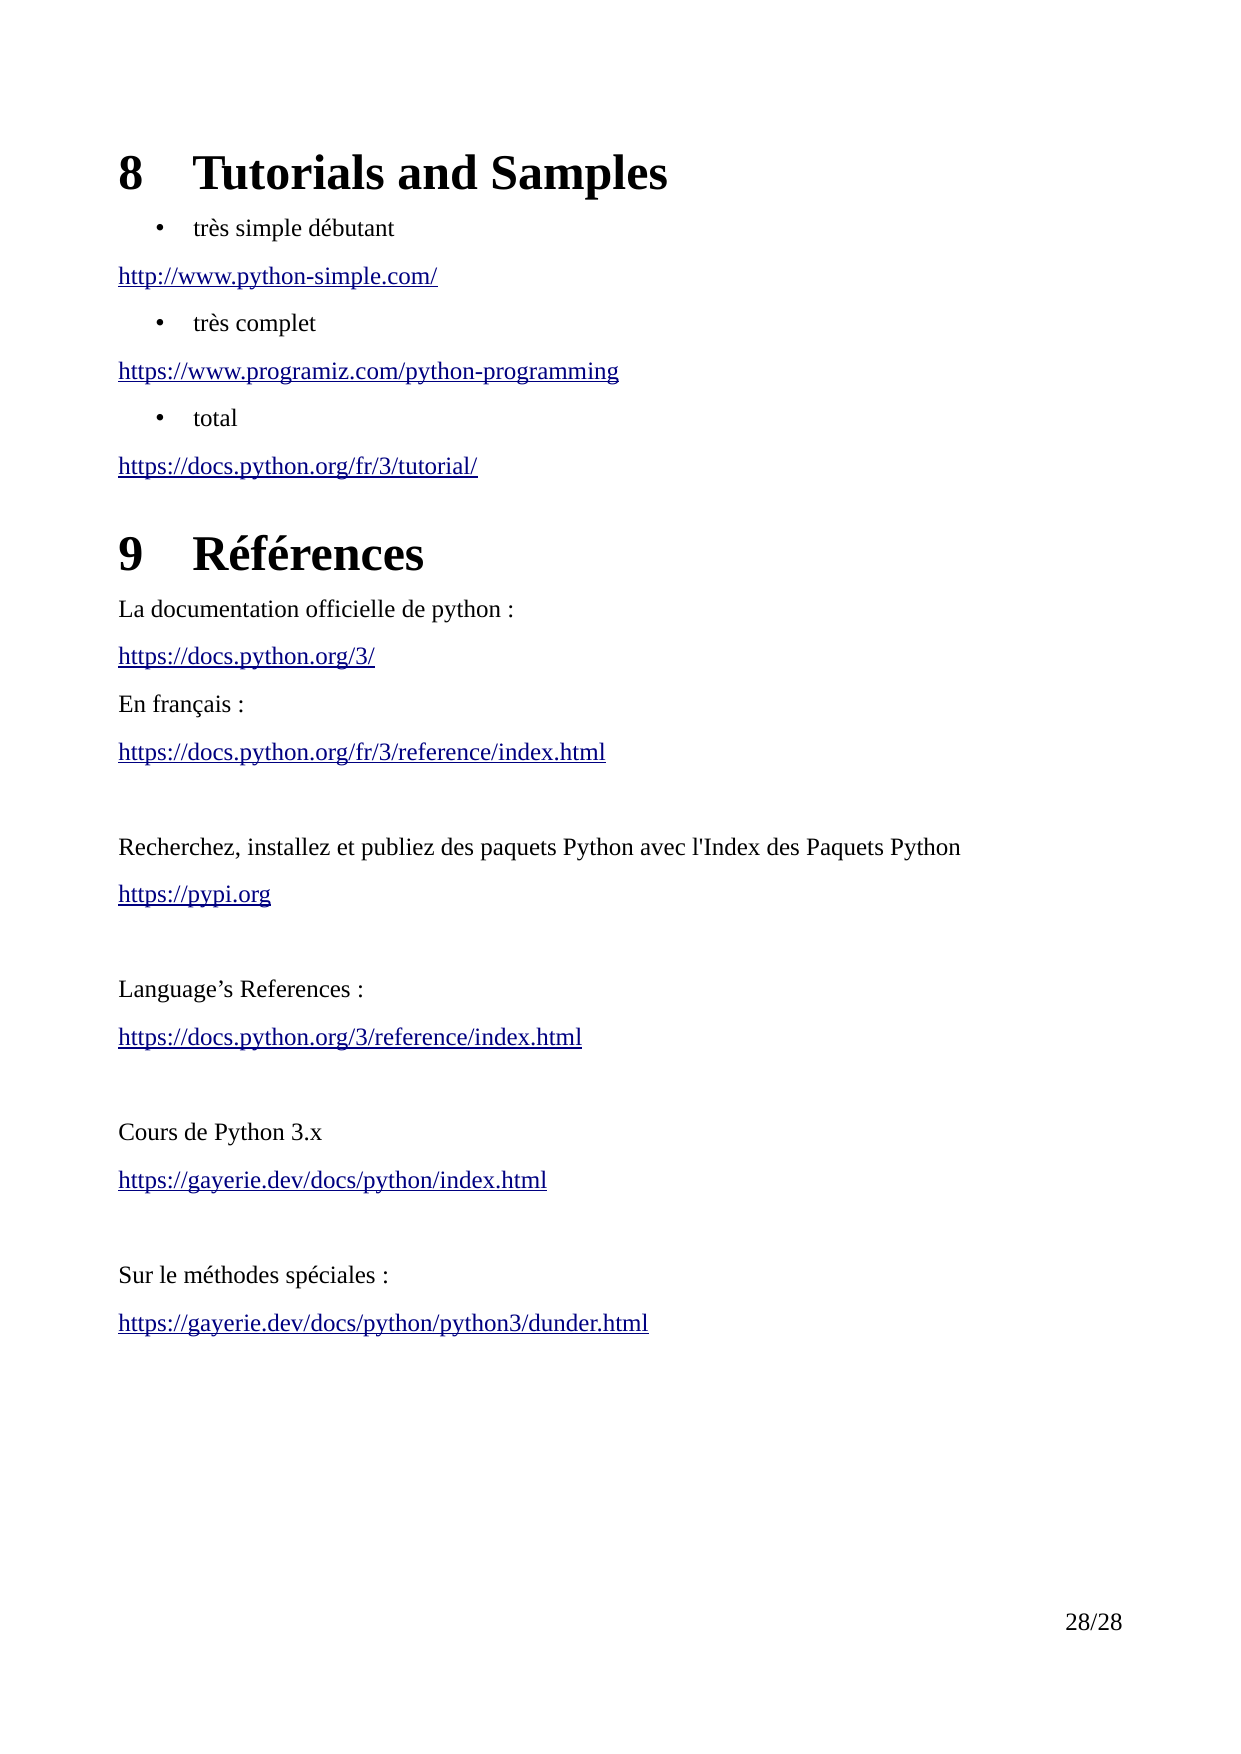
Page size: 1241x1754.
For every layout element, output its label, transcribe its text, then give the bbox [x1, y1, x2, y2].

text https://docs.python.org/fr/3/tutorial/ [118, 451, 1122, 480]
text https://gayerie.dev/docs/python/index.html [118, 1165, 1122, 1194]
list total [156, 403, 1122, 432]
text http://www.python-simple.com/ [118, 261, 1122, 289]
text Language’s References : [118, 974, 1122, 1003]
text https://gayerie.dev/docs/python/python3/dunder.html [118, 1308, 1122, 1337]
text https://docs.python.org/3/ [118, 641, 1122, 670]
list très complet [156, 308, 1122, 337]
text https://docs.python.org/3/reference/index.html [118, 1022, 1122, 1051]
text https://docs.python.org/fr/3/reference/index.html [118, 737, 1122, 765]
text En français : [118, 689, 1122, 718]
subtitle Références [118, 524, 1122, 581]
text Recherchez, installez et publiez des paquets Python avec l'Index des Paquets Python [118, 832, 1122, 861]
text Cours de Python 3.x [118, 1117, 1122, 1146]
text https://pypi.org [118, 879, 1122, 908]
list très simple débutant [156, 213, 1122, 242]
subtitle Tutorials and Samples [118, 143, 1122, 201]
text Sur le méthodes spéciales : [118, 1260, 1122, 1289]
text La documentation officielle de python : [118, 594, 1122, 622]
text https://www.programiz.com/python-programming [118, 356, 1122, 385]
